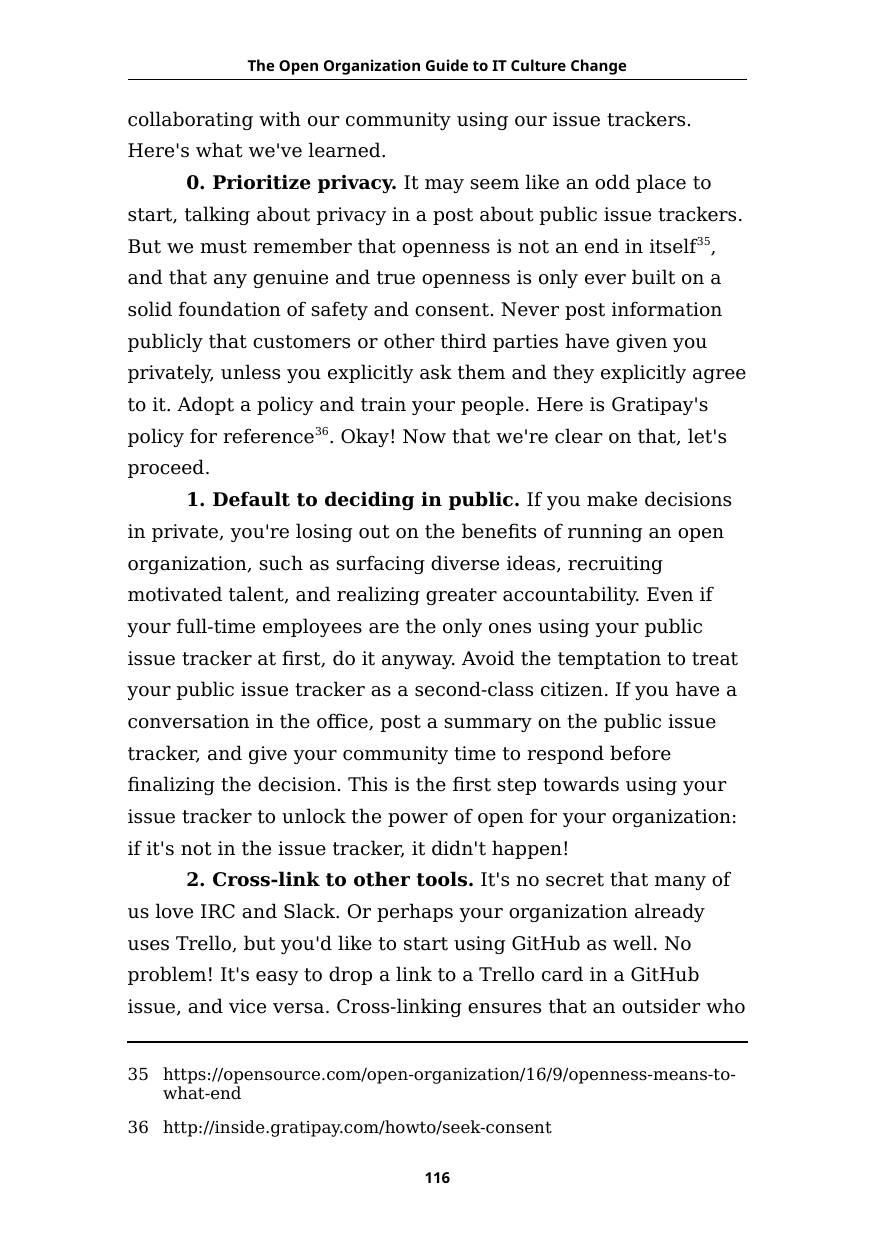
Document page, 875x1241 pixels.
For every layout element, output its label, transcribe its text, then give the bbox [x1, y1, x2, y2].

text 2. Cross-link to other tools. It's no secret that many of us love IRC and Slack. Or perhaps your organization already uses Trello, but you'd like to start using GitHub as well. No problem! It's easy to drop a link to a Trello card in a GitHub issue, and vice versa. Cross-linking ensures that an outsider who [127, 869, 747, 1018]
text 0. Prioritize privacy. It may seem like an odd place to start, talking about privacy in a post about public issue trackers. But we must remember that openness is not an end in itself, and that any genuine and true openness is only ever built on a solid foundation of safety and consent. Never post information publicly that customers or other third parties have given you privately, unless you explicitly ask them and they explicitly agree to it. Adopt a policy and train your people. Here is Gratipay's policy for reference. Okay! Now that we're clear on that, let's proceed. [127, 172, 747, 479]
text collaborating with our community using our issue trackers. Here's what we've learned. [127, 109, 747, 162]
text https://opensource.com/open-organization/16/9/openness-means-to-what-end [127, 1064, 747, 1103]
text 1. Default to deciding in public. If you make decisions in private, you're losing out on the benefits of running an open organization, such as surfacing diverse ideas, recruiting motivated talent, and realizing greater accountability. Even if your full-time employees are the only ones using your public issue tracker at first, do it anyway. Avoid the temptation to treat your public issue tracker as a second-class citizen. If you have a conversation in the office, post a summary on the public issue tracker, and give your community time to respond before finalizing the decision. This is the first step towards using your issue tracker to unlock the power of open for your organization: if it's not in the issue tracker, it didn't happen! [127, 489, 747, 859]
text http://inside.gratipay.com/howto/seek-consent [127, 1118, 747, 1138]
